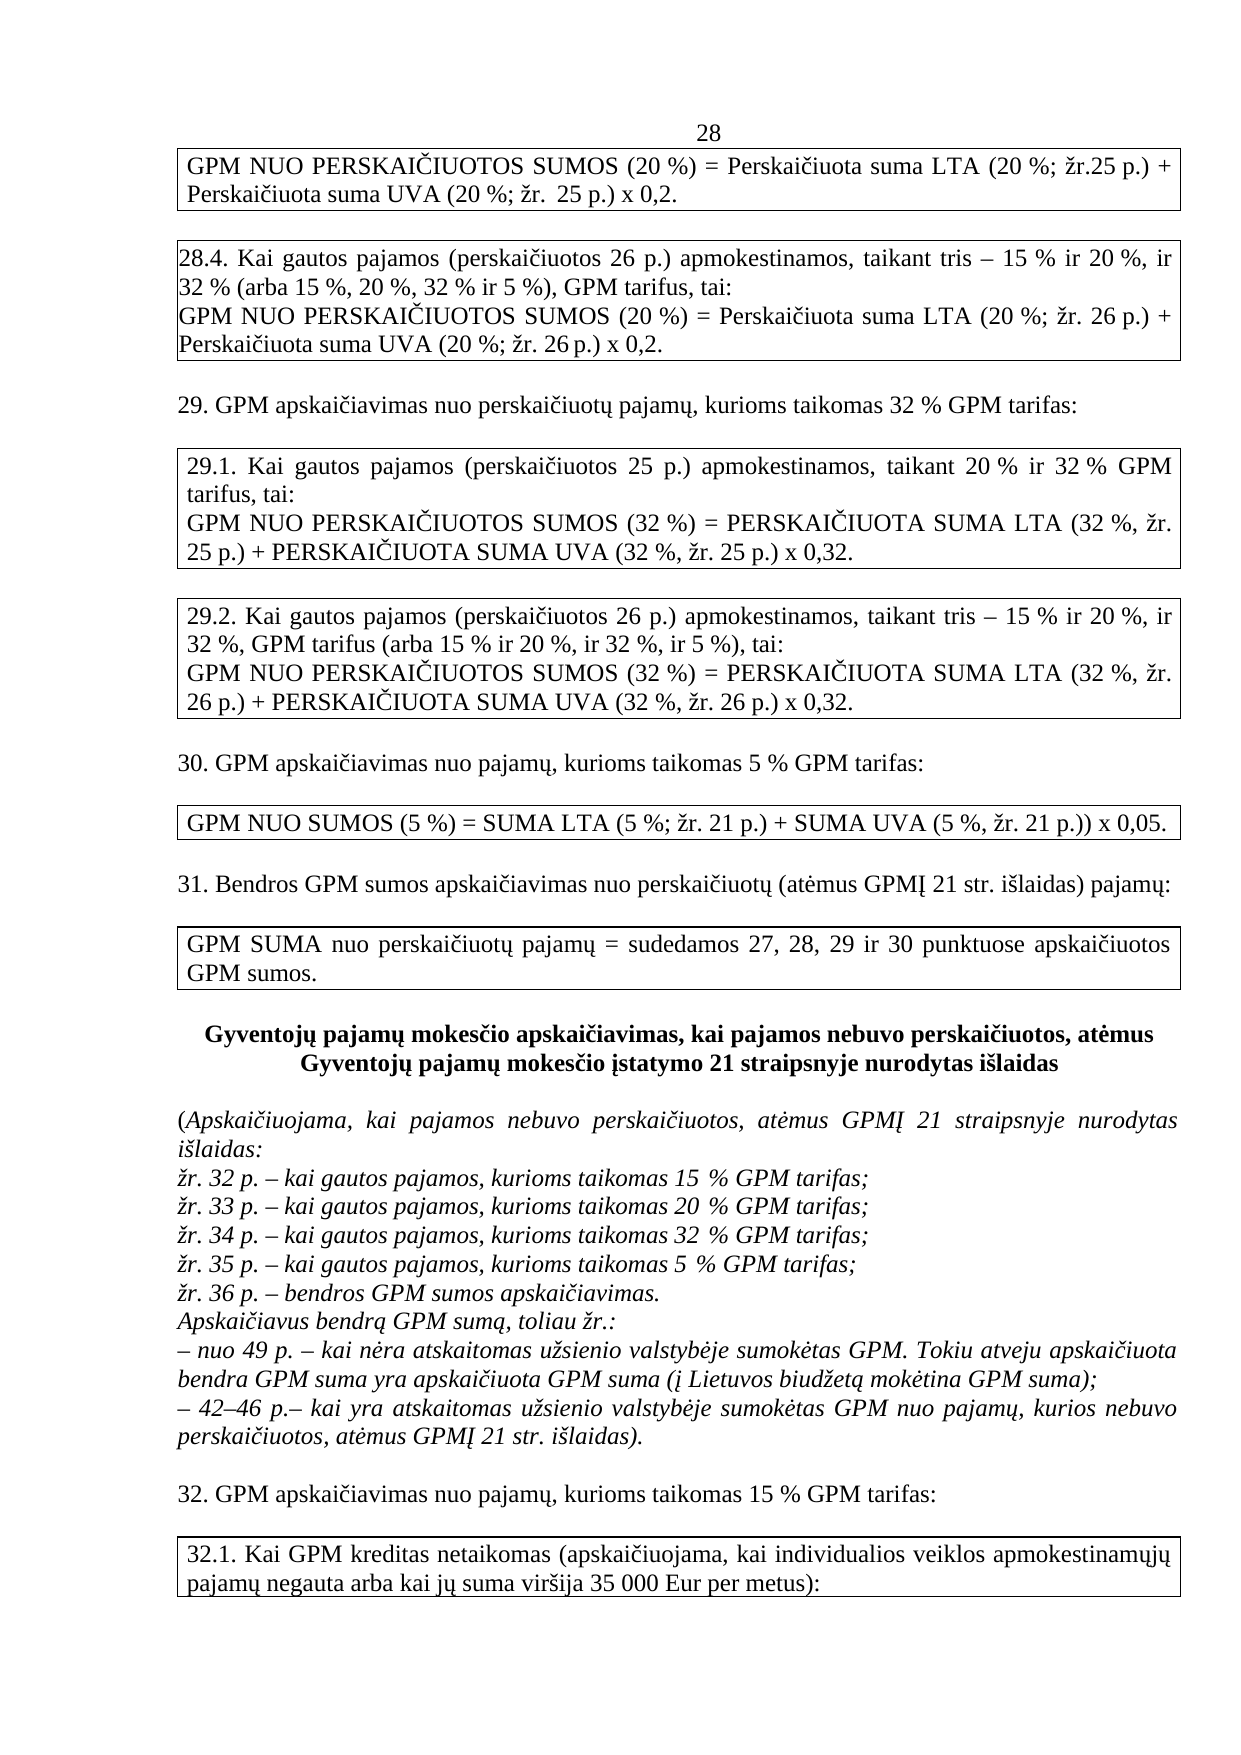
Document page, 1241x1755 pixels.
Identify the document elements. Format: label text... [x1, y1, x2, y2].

text GPM NUO PERSKAIČIUOTOS SUMOS (32 %) = PERSKAIČIUOTA SUMA LTA (32 %, žr. 26 p.) + PERSKAIČIUOTA SUMA UVA (32 %, žr. 26 p.) x 0,32. [178, 655, 1180, 718]
text Gyventojų pajamų mokesčio apskaičiavimas, kai pajamos nebuvo perskaičiuotos, atėmus Gyventojų pajamų mokesčio įstatymo 21 straipsnyje nurodytas išlaidas [177, 1019, 1181, 1076]
text GPM NUO PERSKAIČIUOTOS SUMOS (20 %) = Perskaičiuota suma LTA (20 %; žr. 26 p.) + Perskaičiuota suma UVA (20 %; žr. 26 p.) x 0,2. [178, 298, 1180, 360]
text 29.2. Kai gautos pajamos (perskaičiuotos 26 p.) apmokestinamos, taikant tris – 15 % ir 20 %, ir 32 %, GPM tarifus (arba 15 % ir 20 %, ir 32 %, ir 5 %), tai: [178, 599, 1180, 655]
text Apskaičiavus bendrą GPM sumą, toliau žr.: [177, 1306, 1181, 1335]
text 29. GPM apskaičiavimas nuo perskaičiuotų pajamų, kurioms taikomas 32 % GPM tarifas: [177, 390, 1181, 419]
text 29.1. Kai gautos pajamos (perskaičiuotos 25 p.) apmokestinamos, taikant 20 % ir 32 % GPM tarifus, tai: [178, 449, 1180, 505]
text – nuo 49 p. – kai nėra atskaitomas užsienio valstybėje sumokėtas GPM. Tokiu atveju apskaičiuota bendra GPM suma yra apskaičiuota GPM suma (į Lietuvos biudžetą mokėtina GPM suma); [177, 1335, 1181, 1393]
text žr. 34 p. – kai gautos pajamos, kurioms taikomas 32 % GPM tarifas; [177, 1220, 1181, 1249]
text 31. Bendros GPM sumos apskaičiavimas nuo perskaičiuotų (atėmus GPMĮ 21 str. išlaidas) pajamų: [177, 869, 1181, 898]
text 28.4. Kai gautos pajamos (perskaičiuotos 26 p.) apmokestinamos, taikant tris – 15 % ir 20 %, ir 32 % (arba 15 %, 20 %, 32 % ir 5 %), GPM tarifus, tai: [178, 241, 1180, 298]
text – 42–46 p.– kai yra atskaitomas užsienio valstybėje sumokėtas GPM nuo pajamų, kurios nebuvo perskaičiuotos, atėmus GPMĮ 21 str. išlaidas). [177, 1393, 1181, 1450]
text žr. 32 p. – kai gautos pajamos, kurioms taikomas 15 % GPM tarifas; [177, 1163, 1181, 1191]
text 32. GPM apskaičiavimas nuo pajamų, kurioms taikomas 15 % GPM tarifas: [177, 1479, 1181, 1508]
text (Apskaičiuojama, kai pajamos nebuvo perskaičiuotos, atėmus GPMĮ 21 straipsnyje nurodytas išlaidas: [177, 1105, 1181, 1163]
text GPM NUO SUMOS (5 %) = SUMA LTA (5 %; žr. 21 p.) + SUMA UVA (5 %, žr. 21 p.)) x 0,05. [178, 806, 1180, 839]
text GPM SUMA nuo perskaičiuotų pajamų = sudedamos 27, 28, 29 ir 30 punktuose apskaičiuotos GPM sumos. [178, 928, 1180, 989]
text žr. 33 p. – kai gautos pajamos, kurioms taikomas 20 % GPM tarifas; [177, 1191, 1181, 1220]
text GPM NUO PERSKAIČIUOTOS SUMOS (20 %) = Perskaičiuota suma LTA (20 %; žr.25 p.) + Perskaičiuota suma UVA (20 %; žr. 25 p.) x 0,2. [178, 149, 1180, 210]
text 32.1. Kai GPM kreditas netaikomas (apskaičiuojama, kai individualios veiklos apmokestinamųjų pajamų negauta arba kai jų suma viršija 35 000 Eur per metus): [178, 1538, 1180, 1596]
text žr. 35 p. – kai gautos pajamos, kurioms taikomas 5 % GPM tarifas; [177, 1249, 1181, 1278]
text GPM NUO PERSKAIČIUOTOS SUMOS (32 %) = PERSKAIČIUOTA SUMA LTA (32 %, žr. 25 p.) + PERSKAIČIUOTA SUMA UVA (32 %, žr. 25 p.) x 0,32. [178, 505, 1180, 568]
text žr. 36 p. – bendros GPM sumos apskaičiavimas. [177, 1278, 1181, 1306]
text 30. GPM apskaičiavimas nuo pajamų, kurioms taikomas 5 % GPM tarifas: [177, 748, 1181, 776]
